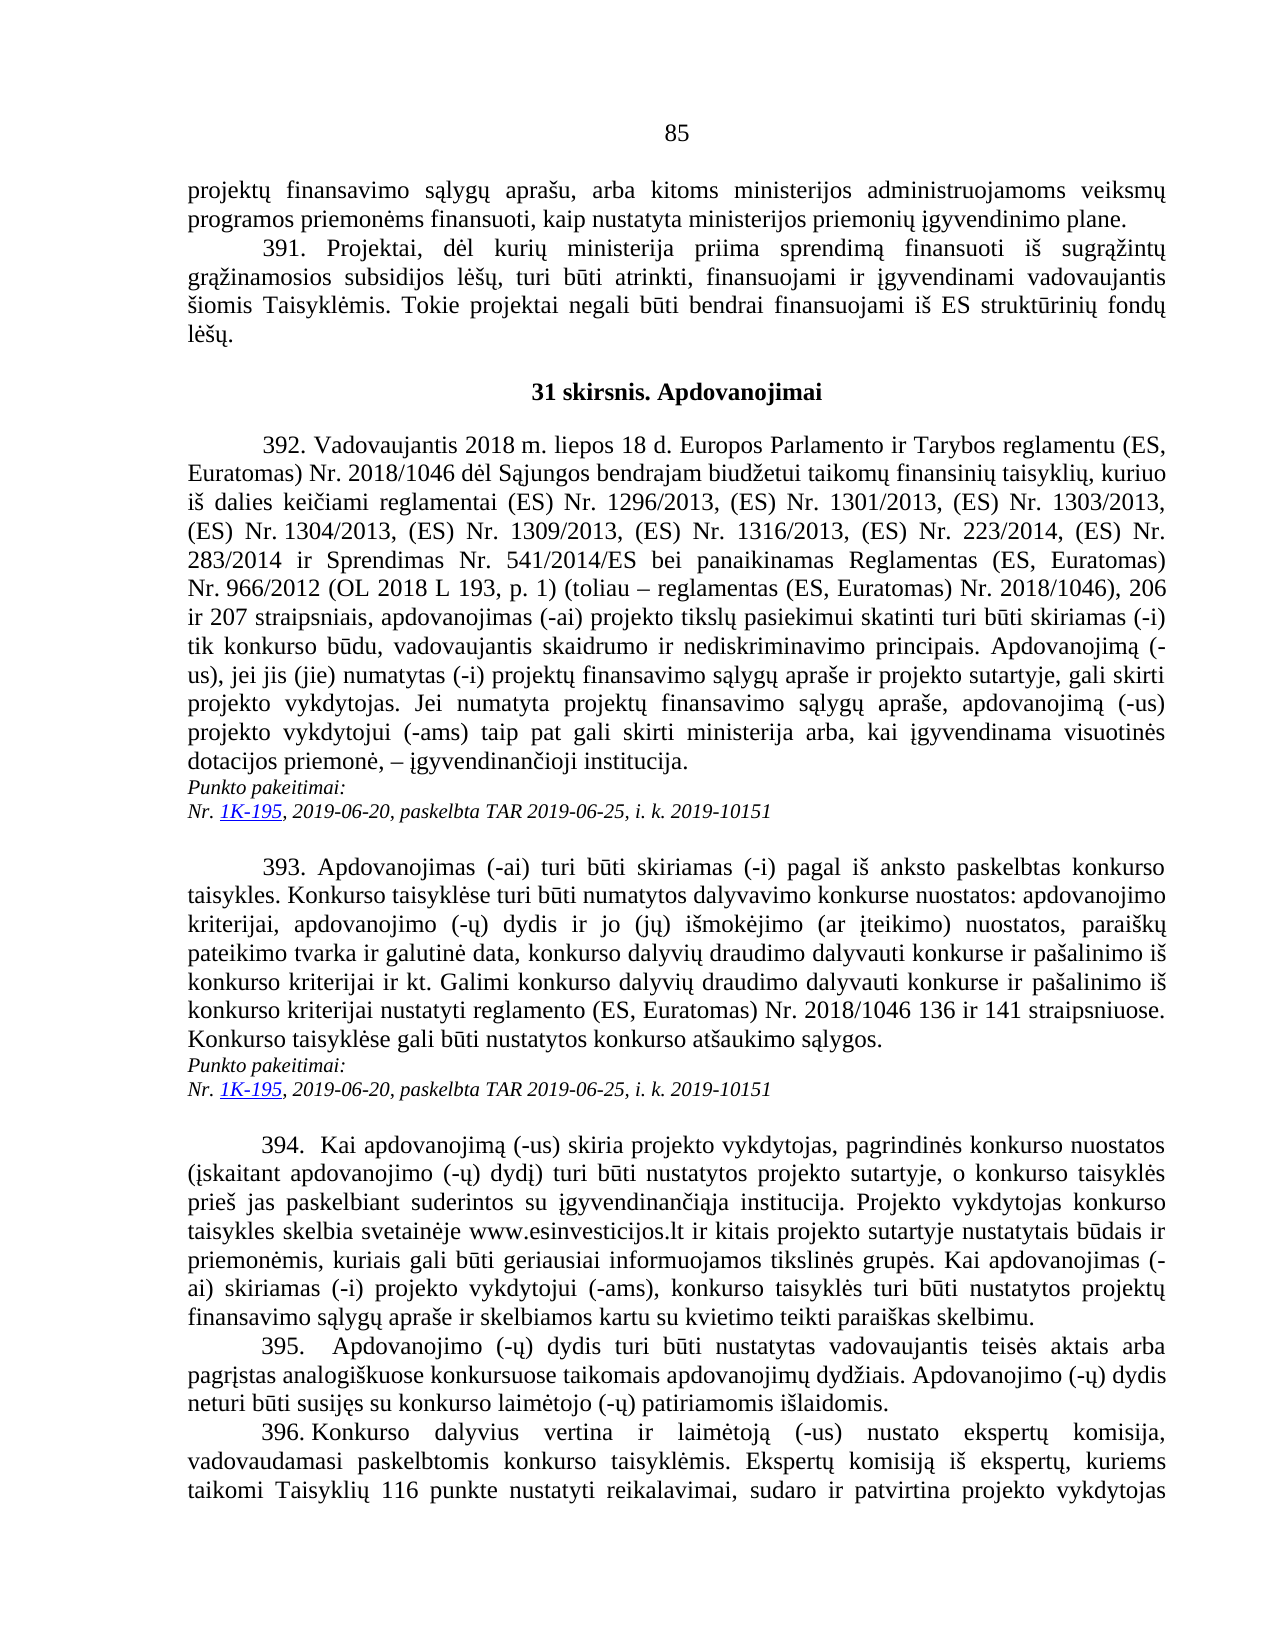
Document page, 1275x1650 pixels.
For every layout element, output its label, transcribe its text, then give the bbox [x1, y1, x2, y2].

text 396. Konkurso dalyvius vertina ir laimėtoją (-us) nustato ekspertų komisija, vadovaudamasi paskelbtomis konkurso taisyklėmis. Ekspertų komisiją iš ekspertų, kuriems taikomi Taisyklių 116 punkte nustatyti reikalavimai, sudaro ir patvirtina projekto vykdytojas [187, 1417, 1167, 1503]
text 393. Apdovanojimas (-ai) turi būti skiriamas (-i) pagal iš anksto paskelbtas konkurso taisykles. Konkurso taisyklėse turi būti numatytos dalyvavimo konkurse nuostatos: apdovanojimo kriterijai, apdovanojimo (-ų) dydis ir jo (jų) išmokėjimo (ar įteikimo) nuostatos, paraiškų pateikimo tvarka ir galutinė data, konkurso dalyvių draudimo dalyvauti konkurse ir pašalinimo iš konkurso kriterijai ir kt. Galimi konkurso dalyvių draudimo dalyvauti konkurse ir pašalinimo iš konkurso kriterijai nustatyti reglamento (ES, Euratomas) Nr. 2018/1046 136 ir 141 straipsniuose. Konkurso taisyklėse gali būti nustatytos konkurso atšaukimo sąlygos. [187, 852, 1167, 1053]
text 395. Apdovanojimo (-ų) dydis turi būti nustatytas vadovaujantis teisės aktais arba pagrįstas analogiškuose konkursuose taikomais apdovanojimų dydžiais. Apdovanojimo (-ų) dydis neturi būti susijęs su konkurso laimėtojo (-ų) patiriamomis išlaidomis. [187, 1331, 1167, 1417]
text 392. Vadovaujantis 2018 m. liepos 18 d. Europos Parlamento ir Tarybos reglamentu (ES, Euratomas) Nr. 2018/1046 dėl Sąjungos bendrajam biudžetui taikomų finansinių taisyklių, kuriuo iš dalies keičiami reglamentai (ES) Nr. 1296/2013, (ES) Nr. 1301/2013, (ES) Nr. 1303/2013, (ES) Nr. 1304/2013, (ES) Nr. 1309/2013, (ES) Nr. 1316/2013, (ES) Nr. 223/2014, (ES) Nr. 283/2014 ir Sprendimas Nr. 541/2014/ES bei panaikinamas Reglamentas (ES, Euratomas) Nr. 966/2012 (OL 2018 L 193, p. 1) (toliau – reglamentas (ES, Euratomas) Nr. 2018/1046), 206 ir 207 straipsniais, apdovanojimas (-ai) projekto tikslų pasiekimui skatinti turi būti skiriamas (-i) tik konkurso būdu, vadovaujantis skaidrumo ir nediskriminavimo principais. Apdovanojimą (-us), jei jis (jie) numatytas (-i) projektų finansavimo sąlygų apraše ir projekto sutartyje, gali skirti projekto vykdytojas. Jei numatyta projektų finansavimo sąlygų apraše, apdovanojimą (-us) projekto vykdytojui (-ams) taip pat gali skirti ministerija arba, kai įgyvendinama visuotinės dotacijos priemonė, – įgyvendinančioji institucija. [187, 430, 1167, 775]
text 394. Kai apdovanojimą (-us) skiria projekto vykdytojas, pagrindinės konkurso nuostatos (įskaitant apdovanojimo (-ų) dydį) turi būti nustatytos projekto sutartyje, o konkurso taisyklės prieš jas paskelbiant suderintos su įgyvendinančiąja institucija. Projekto vykdytojas konkurso taisykles skelbia svetainėje www.esinvesticijos.lt ir kitais projekto sutartyje nustatytais būdais ir priemonėmis, kuriais gali būti geriausiai informuojamos tikslinės grupės. Kai apdovanojimas (-ai) skiriamas (-i) projekto vykdytojui (-ams), konkurso taisyklės turi būti nustatytos projektų finansavimo sąlygų apraše ir skelbiamos kartu su kvietimo teikti paraiškas skelbimu. [187, 1130, 1167, 1331]
text projektų finansavimo sąlygų aprašu, arba kitoms ministerijos administruojamoms veiksmų programos priemonėms finansuoti, kaip nustatyta ministerijos priemonių įgyvendinimo plane. [187, 176, 1167, 233]
text 391. Projektai, dėl kurių ministerija priima sprendimą finansuoti iš sugrąžintų grąžinamosios subsidijos lėšų, turi būti atrinkti, finansuojami ir įgyvendinami vadovaujantis šiomis Taisyklėmis. Tokie projektai negali būti bendrai finansuojami iš ES struktūrinių fondų lėšų. [187, 233, 1167, 348]
text Nr. 1K-195, 2019-06-20, paskelbta TAR 2019-06-25, i. k. 2019-10151 [187, 799, 1167, 823]
subtitle 31 skirsnis. Apdovanojimai [246, 377, 1107, 406]
text Punkto pakeitimai: [187, 1053, 1167, 1077]
text Nr. 1K-195, 2019-06-20, paskelbta TAR 2019-06-25, i. k. 2019-10151 [187, 1077, 1167, 1101]
text Punkto pakeitimai: [187, 775, 1167, 799]
